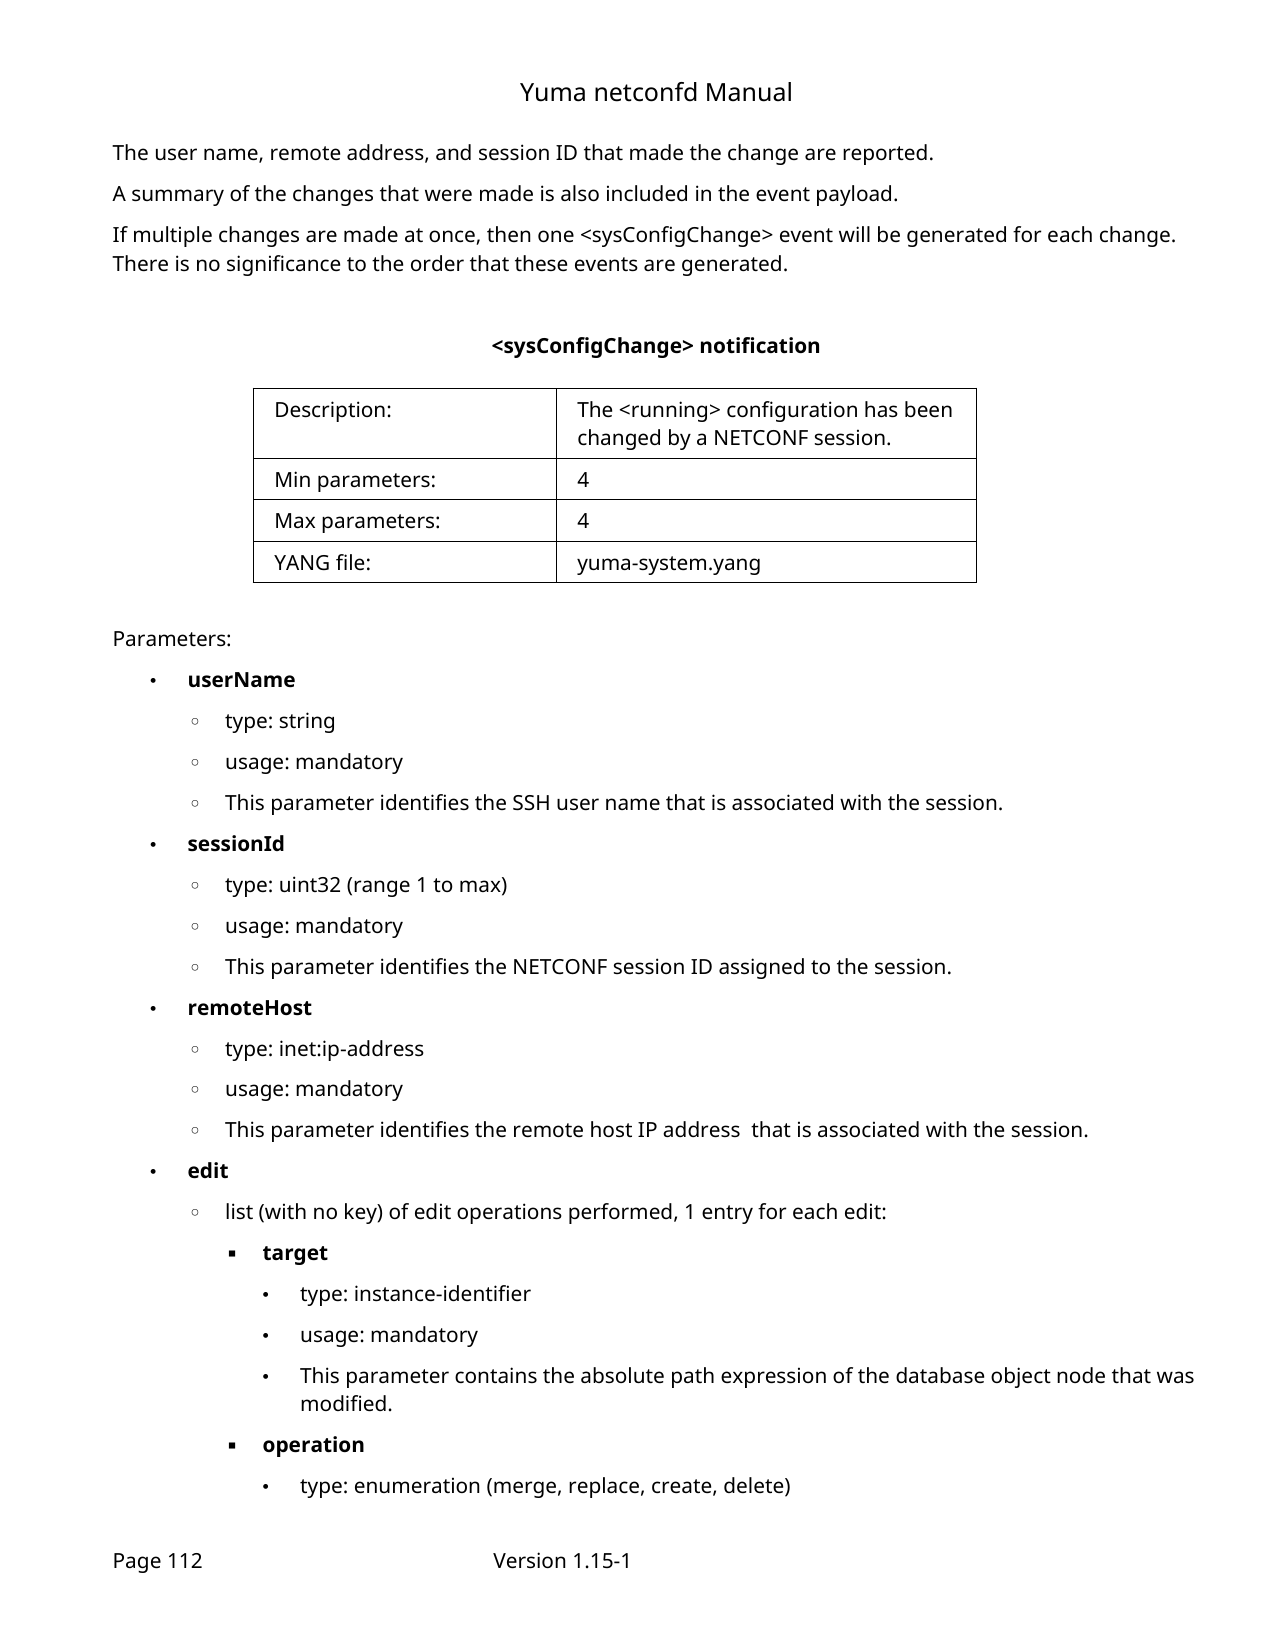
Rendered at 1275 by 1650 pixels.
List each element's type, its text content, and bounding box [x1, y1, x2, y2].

list sessionId [150, 829, 1200, 857]
list This parameter contains the absolute path expression of the database object node that was modified. [262, 1361, 1200, 1418]
list userName [150, 665, 1200, 694]
list type: instance-identifier [262, 1279, 1200, 1308]
list This parameter identifies the NETCONF session ID assigned to the session. [187, 952, 1200, 980]
list usage: mandatory [262, 1320, 1200, 1349]
table_header Description: [254, 389, 556, 458]
text A summary of the changes that were made is also included in the event payload. [112, 179, 1200, 208]
text The user name, remote address, and session ID that made the change are reported. [112, 138, 1200, 167]
list target [225, 1238, 1200, 1267]
list type: enumeration (merge, replace, create, delete) [262, 1471, 1200, 1500]
list usage: mandatory [187, 911, 1200, 939]
list operation [225, 1431, 1200, 1459]
list type: string [187, 706, 1200, 734]
list remoteHost [150, 993, 1200, 1021]
subtitle <sysConfigChange> notification [127, 331, 1185, 359]
list type: uint32 (range 1 to max) [187, 870, 1200, 898]
list list (with no key) of edit operations performed, 1 entry for each edit: [187, 1197, 1200, 1226]
table_cell Min parameters: [254, 459, 556, 499]
table_cell 4 [557, 500, 976, 541]
list type: inet:ip-address [187, 1034, 1200, 1062]
table_header The <running> configuration has been changed by a NETCONF session. [557, 389, 976, 458]
list edit [150, 1156, 1200, 1185]
table_cell YANG file: [254, 542, 556, 582]
list usage: mandatory [187, 747, 1200, 776]
table_cell 4 [557, 459, 976, 499]
table_cell yuma-system.yang [557, 542, 976, 582]
table_cell Max parameters: [254, 500, 556, 541]
list This parameter identifies the remote host IP address that is associated with the session. [187, 1116, 1200, 1144]
list This parameter identifies the SSH user name that is associated with the session. [187, 788, 1200, 816]
text If multiple changes are made at once, then one <sysConfigChange> event will be generated for each change. There is no significance to the order that these events are generated. [112, 220, 1200, 277]
list usage: mandatory [187, 1074, 1200, 1103]
text Parameters: [112, 624, 1200, 653]
